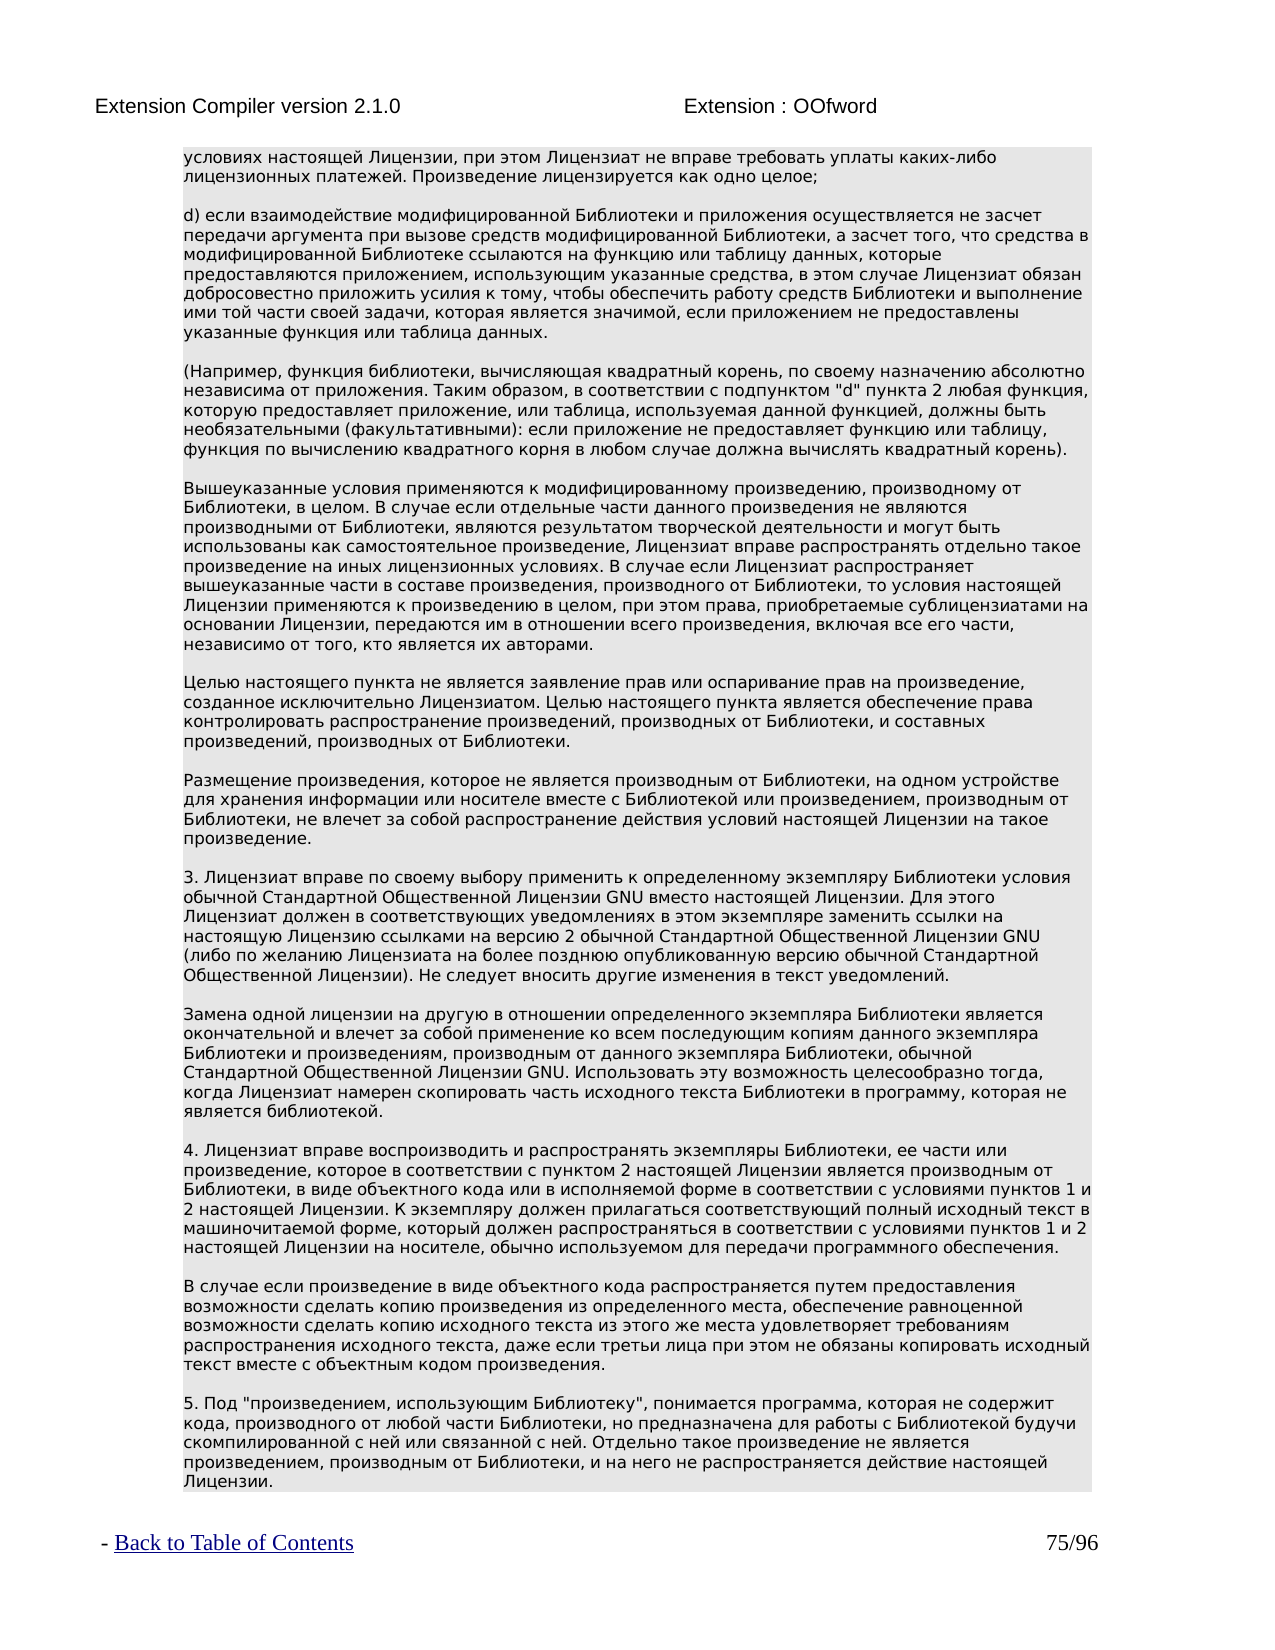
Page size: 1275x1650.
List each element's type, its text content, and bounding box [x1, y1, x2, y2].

text 5. Под "произведением, использующим Библиотеку", понимается программа, которая не содержит кода, производного от любой части Библиотеки, но предназначена для работы с Библиотекой будучи скомпилированной с ней или связанной с ней. Отдельно такое произведение не является произведением, производным от Библиотеки, и на него не распространяется действие настоящей Лицензии. [183, 1394, 1092, 1492]
text (Например, функция библиотеки, вычисляющая квадратный корень, по своему назначению абсолютно независима от приложения. Таким образом, в соответствии с подпунктом "d" пункта 2 любая функция, которую предоставляет приложение, или таблица, используемая данной функцией, должны быть необязательными (факультативными): если приложение не предоставляет функцию или таблицу, функция по вычислению квадратного корня в любом случае должна вычислять квадратный корень). [183, 362, 1092, 459]
text 4. Лицензиат вправе воспроизводить и распространять экземпляры Библиотеки, ее части или произведение, которое в соответствии с пунктом 2 настоящей Лицензии является производным от Библиотеки, в виде объектного кода или в исполняемой форме в соответствии с условиями пунктов 1 и 2 настоящей Лицензии. К экземпляру должен прилагаться соответствующий полный исходный текст в машиночитаемой форме, который должен распространяться в соответствии с условиями пунктов 1 и 2 настоящей Лицензии на носителе, обычно используемом для передачи программного обеспечения. [183, 1141, 1092, 1258]
text Целью настоящего пункта не является заявление прав или оспаривание прав на произведение, созданное исключительно Лицензиатом. Целью настоящего пункта является обеспечение права контролировать распространение произведений, производных от Библиотеки, и составных произведений, производных от Библиотеки. [183, 673, 1092, 751]
text 3. Лицензиат вправе по своему выбору применить к определенному экземпляру Библиотеки условия обычной Стандартной Общественной Лицензии GNU вместо настоящей Лицензии. Для этого Лицензиат должен в соответствующих уведомлениях в этом экземпляре заменить ссылки на настоящую Лицензию ссылками на версию 2 обычной Стандартной Общественной Лицензии GNU (либо по желанию Лицензиата на более позднюю опубликованную версию обычной Стандартной Общественной Лицензии). Не следует вносить другие изменения в текст уведомлений. [183, 868, 1092, 985]
text d) если взаимодействие модифицированной Библиотеки и приложения осуществляется не засчет передачи аргумента при вызове средств модифицированной Библиотеки, а засчет того, что средства в модифицированной Библиотеке ссылаются на функцию или таблицу данных, которые предоставляются приложением, использующим указанные средства, в этом случае Лицензиат обязан добросовестно приложить усилия к тому, чтобы обеспечить работу средств Библиотеки и выполнение ими той части своей задачи, которая является значимой, если приложением не предоставлены указанные функция или таблица данных. [183, 206, 1092, 342]
text Размещение произведения, которое не является производным от Библиотеки, на одном устройстве для хранения информации или носителе вместе с Библиотекой или произведением, производным от Библиотеки, не влечет за собой распространение действия условий настоящей Лицензии на такое произведение. [183, 771, 1092, 849]
text В случае если произведение в виде объектного кода распространяется путем предоставления возможности сделать копию произведения из определенного места, обеспечение равноценной возможности сделать копию исходного текста из этого же места удовлетворяет требованиям распространения исходного текста, даже если третьи лица при этом не обязаны копировать исходный текст вместе с объектным кодом произведения. [183, 1277, 1092, 1375]
text Вышеуказанные условия применяются к модифицированному произведению, производному от Библиотеки, в целом. В случае если отдельные части данного произведения не являются производными от Библиотеки, являются результатом творческой деятельности и могут быть использованы как самостоятельное произведение, Лицензиат вправе распространять отдельно такое произведение на иных лицензионных условиях. В случае если Лицензиат распространяет вышеуказанные части в составе произведения, производного от Библиотеки, то условия настоящей Лицензии применяются к произведению в целом, при этом права, приобретаемые сублицензиатами на основании Лицензии, передаются им в отношении всего произведения, включая все его части, независимо от того, кто является их авторами. [183, 479, 1092, 654]
text условиях настоящей Лицензии, при этом Лицензиат не вправе требовать уплаты каких-либо лицензионных платежей. Произведение лицензируется как одно целое; [183, 147, 1092, 186]
text Замена одной лицензии на другую в отношении определенного экземпляра Библиотеки является окончательной и влечет за собой применение ко всем последующим копиям данного экземпляра Библиотеки и произведениям, производным от данного экземпляра Библиотеки, обычной Стандартной Общественной Лицензии GNU. Использовать эту возможность целесообразно тогда, когда Лицензиат намерен скопировать часть исходного текста Библиотеки в программу, которая не является библиотекой. [183, 1004, 1092, 1121]
